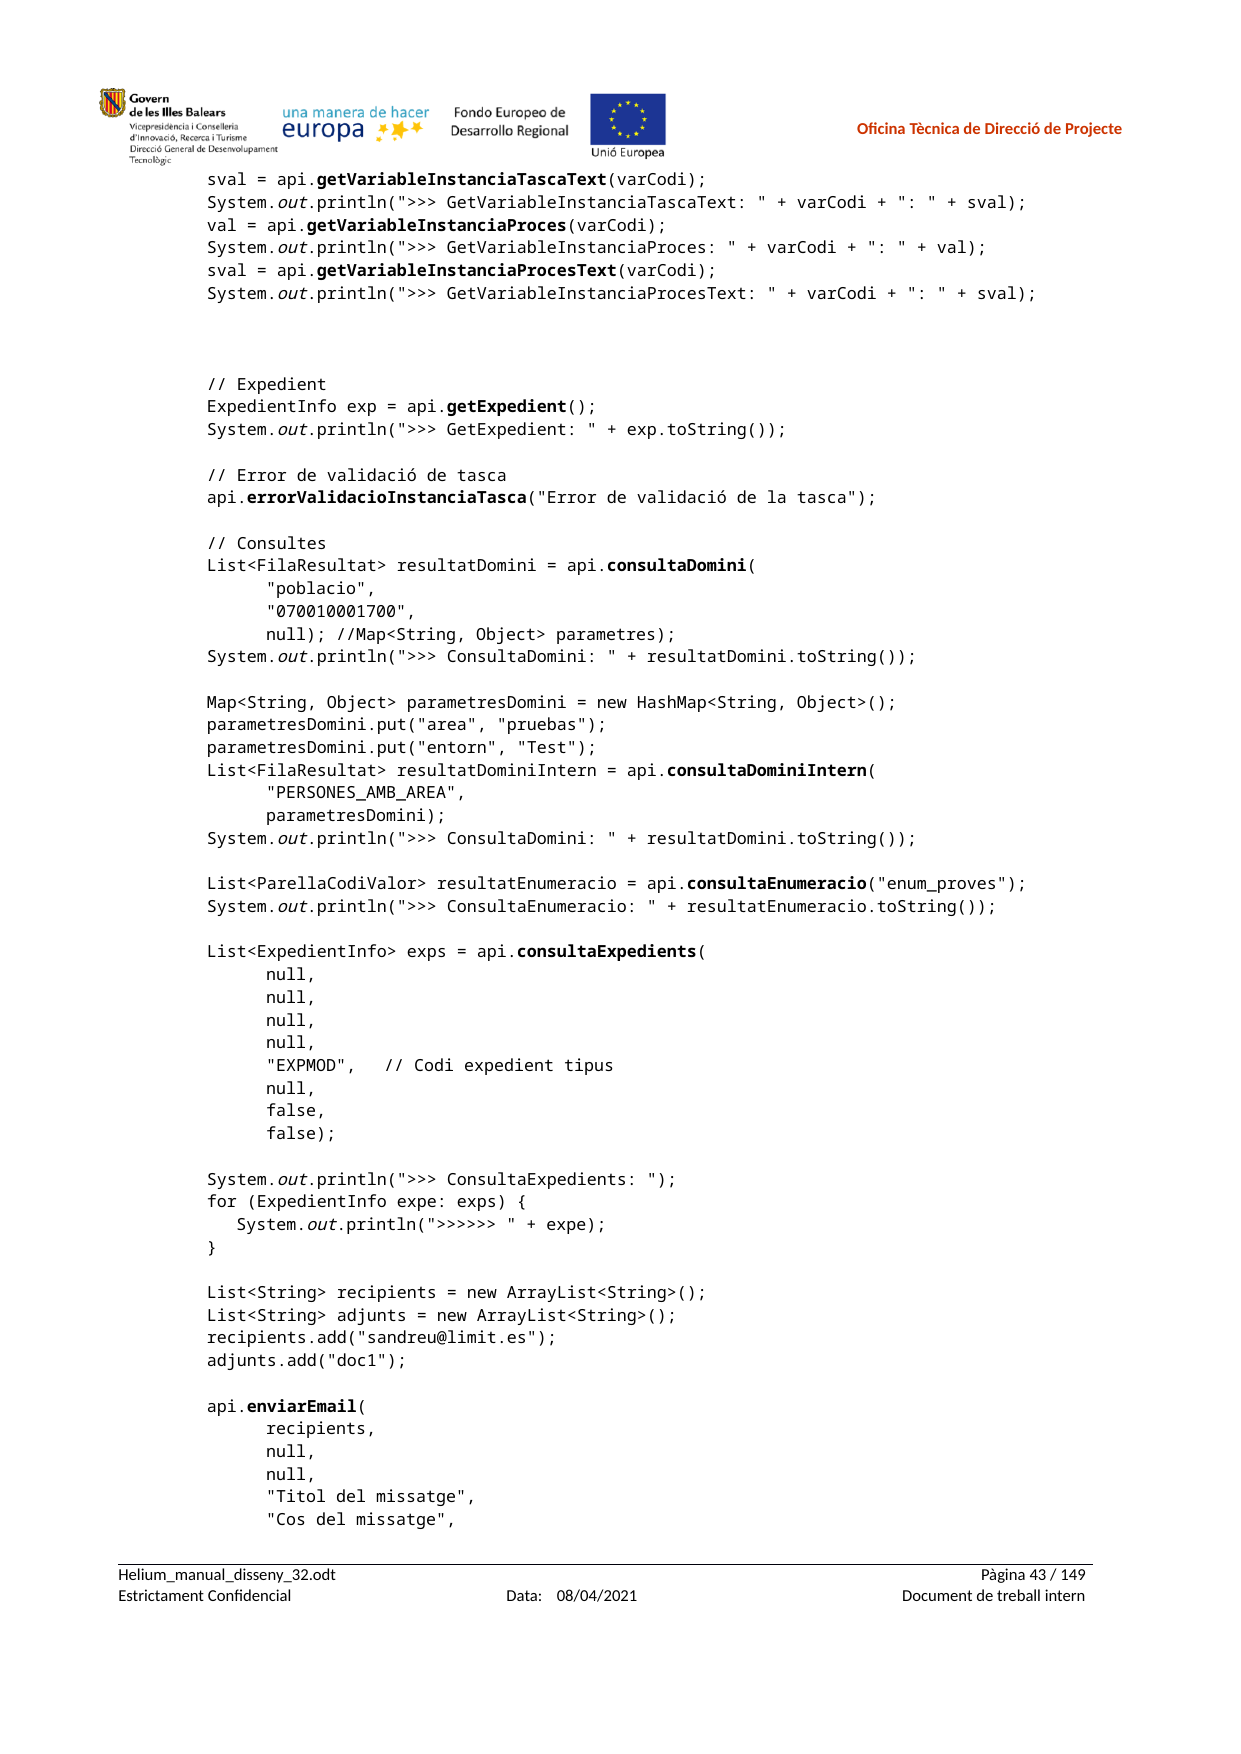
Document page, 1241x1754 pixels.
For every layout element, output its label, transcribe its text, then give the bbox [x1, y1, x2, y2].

text Map<String, Object> parametresDomini = new HashMap<String, Object>(); [118, 690, 1122, 713]
text parametresDomini.put("area", "pruebas"); [118, 713, 1122, 736]
text api.errorValidacioInstanciaTasca("Error de validació de la tasca"); [118, 486, 1122, 508]
text ExpedientInfo exp = api.getExpedient(); [118, 395, 1122, 418]
text parametresDomini.put("entorn", "Test"); [118, 736, 1122, 758]
text adjunts.add("doc1"); [118, 1349, 1122, 1371]
text parametresDomini); [118, 804, 1122, 826]
text System.out.println(">>> GetVariableInstanciaProcesText: " + varCodi + ": " + sval); [118, 281, 1122, 304]
text false); [118, 1122, 1122, 1144]
text recipients, [118, 1417, 1122, 1439]
text false, [118, 1099, 1122, 1122]
text null, [118, 1076, 1122, 1099]
text "poblacio", [118, 577, 1122, 599]
text List<ParellaCodiValor> resultatEnumeracio = api.consultaEnumeracio("enum_proves"); [118, 872, 1122, 894]
text null, [118, 985, 1122, 1008]
text for (ExpedientInfo expe: exps) { [118, 1190, 1122, 1212]
text List<String> recipients = new ArrayList<String>(); [118, 1281, 1122, 1303]
text recipients.add("sandreu@limit.es"); [118, 1326, 1122, 1349]
text "EXPMOD", // Codi expedient tipus [118, 1053, 1122, 1076]
text System.out.println(">>> ConsultaDomini: " + resultatDomini.toString()); [118, 826, 1122, 849]
text null, [118, 1462, 1122, 1485]
text List<FilaResultat> resultatDomini = api.consultaDomini( [118, 554, 1122, 577]
text // Error de validació de tasca [118, 463, 1122, 486]
text System.out.println(">>> GetVariableInstanciaProces: " + varCodi + ": " + val); [118, 236, 1122, 259]
text System.out.println(">>> GetExpedient: " + exp.toString()); [118, 418, 1122, 440]
text null, [118, 1439, 1122, 1462]
text null, [118, 963, 1122, 985]
text sval = api.getVariableInstanciaTascaText(varCodi); [118, 168, 1122, 191]
text // Consultes [118, 531, 1122, 554]
text System.out.println(">>> ConsultaEnumeracio: " + resultatEnumeracio.toString()); [118, 894, 1122, 917]
text System.out.println(">>>>>> " + expe); [118, 1212, 1122, 1235]
text List<ExpedientInfo> exps = api.consultaExpedients( [118, 940, 1122, 963]
text null, [118, 1031, 1122, 1053]
text null); //Map<String, Object> parametres); [118, 622, 1122, 645]
text } [118, 1235, 1122, 1258]
text System.out.println(">>> GetVariableInstanciaTascaText: " + varCodi + ": " + sval); [118, 191, 1122, 213]
text null, [118, 1008, 1122, 1031]
text val = api.getVariableInstanciaProces(varCodi); [118, 213, 1122, 236]
text // Expedient [118, 372, 1122, 395]
text List<String> adjunts = new ArrayList<String>(); [118, 1303, 1122, 1326]
text "Cos del missatge", [118, 1508, 1122, 1530]
text "PERSONES_AMB_AREA", [118, 781, 1122, 804]
text "070010001700", [118, 599, 1122, 622]
text api.enviarEmail( [118, 1394, 1122, 1417]
text "Titol del missatge", [118, 1485, 1122, 1508]
text sval = api.getVariableInstanciaProcesText(varCodi); [118, 259, 1122, 281]
text System.out.println(">>> ConsultaDomini: " + resultatDomini.toString()); [118, 645, 1122, 667]
text System.out.println(">>> ConsultaExpedients: "); [118, 1167, 1122, 1190]
text List<FilaResultat> resultatDominiIntern = api.consultaDominiIntern( [118, 758, 1122, 781]
picture [99, 87, 668, 166]
